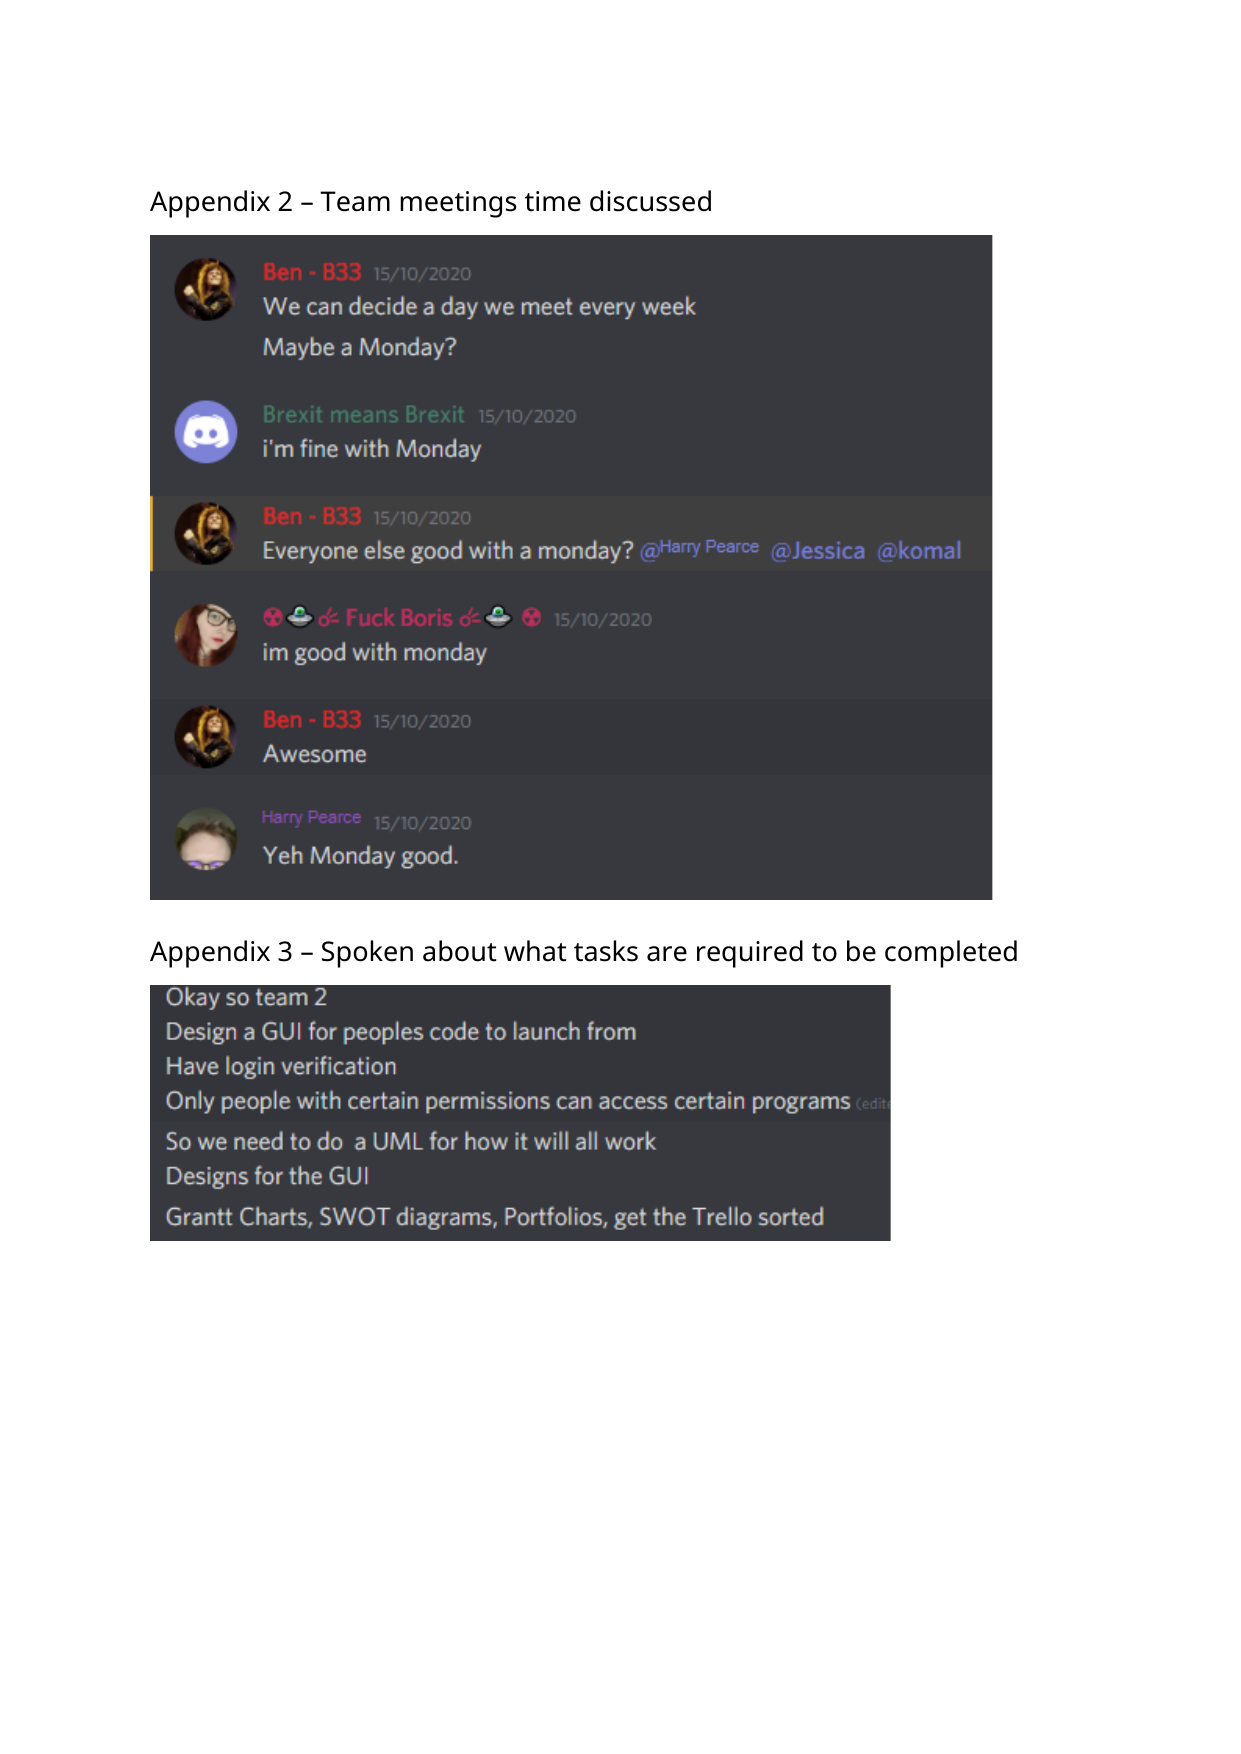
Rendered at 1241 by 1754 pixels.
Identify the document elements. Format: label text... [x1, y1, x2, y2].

subtitle Appendix 2 – Team meetings time discussed [150, 182, 1090, 219]
subtitle Appendix 3 – Spoken about what tasks are required to be completed [150, 932, 1090, 969]
